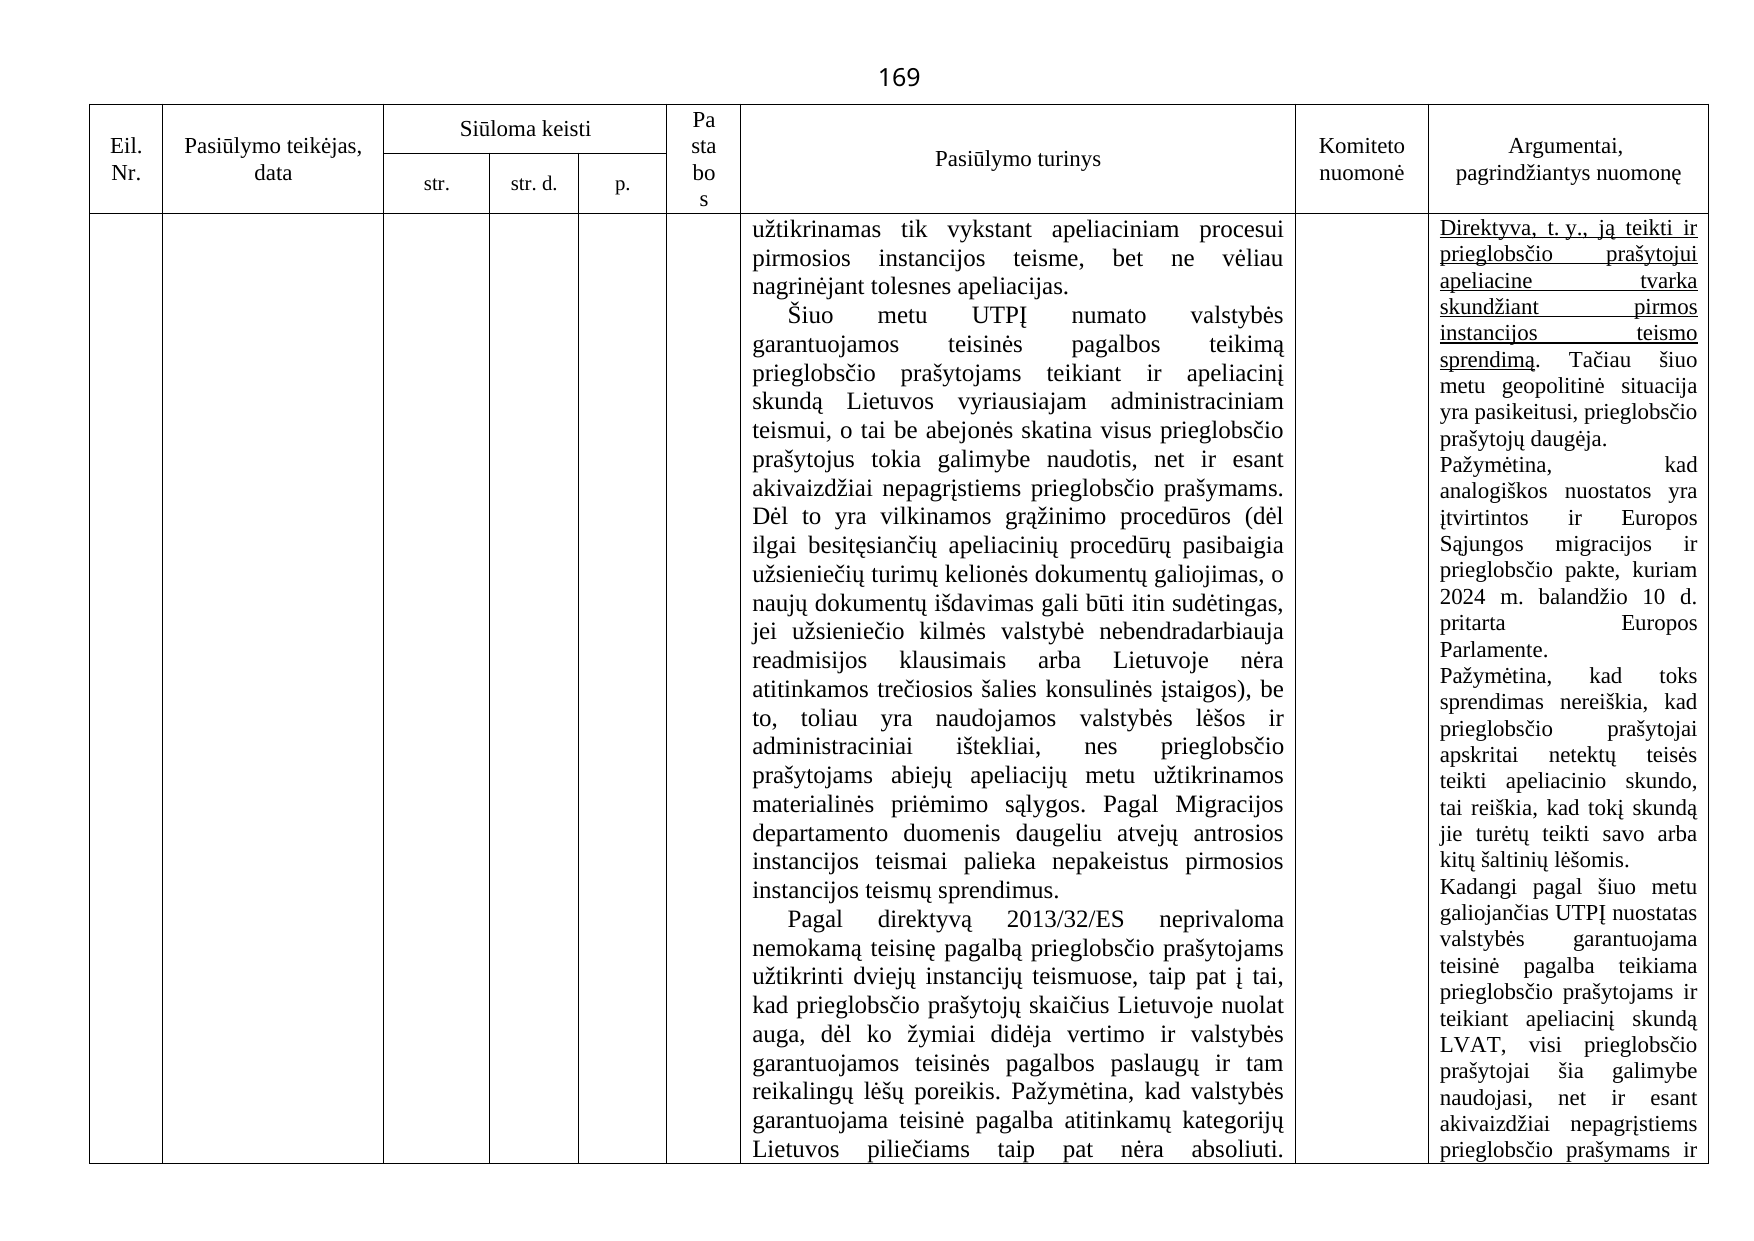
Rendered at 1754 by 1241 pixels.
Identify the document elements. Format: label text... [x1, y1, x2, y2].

table_cell [1296, 214, 1428, 1163]
table_cell Direktyva, t. y., ją teikti ir prieglobsčio prašytojui apeliacine tvarka skundžiant pirmos instancijos teismo sprendimą. Tačiau šiuo metu geopolitinė situacija yra pasikeitusi, prieglobsčio prašytojų daugėja. Pažymėtina, kad analogiškos nuostatos yra įtvirtintos ir Europos Sąjungos migracijos ir prieglobsčio pakte, kuriam 2024 m. balandžio 10 d. pritarta Europos Parlamente. Pažymėtina, kad toks sprendimas nereiškia, kad prieglobsčio prašytojai apskritai netektų teisės teikti apeliacinio skundo, tai reiškia, kad tokį skundą jie turėtų teikti savo arba kitų šaltinių lėšomis. Kadangi pagal šiuo metu galiojančias UTPĮ nuostatas valstybės garantuojama teisinė pagalba teikiama prieglobsčio prašytojams ir teikiant apeliacinį skundą LVAT, visi prieglobsčio prašytojai šia galimybe naudojasi, net ir esant akivaizdžiai nepagrįstiems prieglobsčio prašymams ir [1429, 214, 1708, 1163]
table_cell užtikrinamas tik vykstant apeliaciniam procesui pirmosios instancijos teisme, bet ne vėliau nagrinėjant tolesnes apeliacijas. Šiuo metu UTPĮ numato valstybės garantuojamos teisinės pagalbos teikimą prieglobsčio prašytojams teikiant ir apeliacinį skundą Lietuvos vyriausiajam administraciniam teismui, o tai be abejonės skatina visus prieglobsčio prašytojus tokia galimybe naudotis, net ir esant akivaizdžiai nepagrįstiems prieglobsčio prašymams. Dėl to yra vilkinamos grąžinimo procedūros (dėl ilgai besitęsiančių apeliacinių procedūrų pasibaigia užsieniečių turimų kelionės dokumentų galiojimas, o naujų dokumentų išdavimas gali būti itin sudėtingas, jei užsieniečio kilmės valstybė nebendradarbiauja readmisijos klausimais arba Lietuvoje nėra atitinkamos trečiosios šalies konsulinės įstaigos), be to, toliau yra naudojamos valstybės lėšos ir administraciniai ištekliai, nes prieglobsčio prašytojams abiejų apeliacijų metu užtikrinamos materialinės priėmimo sąlygos. Pagal Migracijos departamento duomenis daugeliu atvejų antrosios instancijos teismai palieka nepakeistus pirmosios instancijos teismų sprendimus. Pagal direktyvą 2013/32/ES neprivaloma nemokamą teisinę pagalbą prieglobsčio prašytojams užtikrinti dviejų instancijų teismuose, taip pat į tai, kad prieglobsčio prašytojų skaičius Lietuvoje nuolat auga, dėl ko žymiai didėja vertimo ir valstybės garantuojamos teisinės pagalbos paslaugų ir tam reikalingų lėšų poreikis. Pažymėtina, kad valstybės garantuojama teisinė pagalba atitinkamų kategorijų Lietuvos piliečiams taip pat nėra absoliuti. [741, 214, 1295, 1163]
table_header Argumentai, pagrindžiantys nuomonę [1429, 105, 1708, 213]
table_cell str. d. [490, 154, 578, 213]
table_cell [579, 214, 666, 1163]
table_cell [384, 214, 489, 1163]
table_header Siūloma keisti [384, 105, 666, 153]
table_header Pasiūlymo teikėjas, data [163, 105, 383, 213]
table_header Pastabos [667, 105, 740, 213]
table_header Pasiūlymo turinys [741, 105, 1295, 213]
table_cell str. [384, 154, 489, 213]
table_cell [490, 214, 578, 1163]
table_cell [90, 214, 162, 1163]
table_header Eil. Nr. [90, 105, 162, 213]
table_cell [667, 214, 740, 1163]
table_cell [163, 214, 383, 1163]
table_header Komiteto nuomonė [1296, 105, 1428, 213]
table_cell p. [579, 154, 666, 213]
